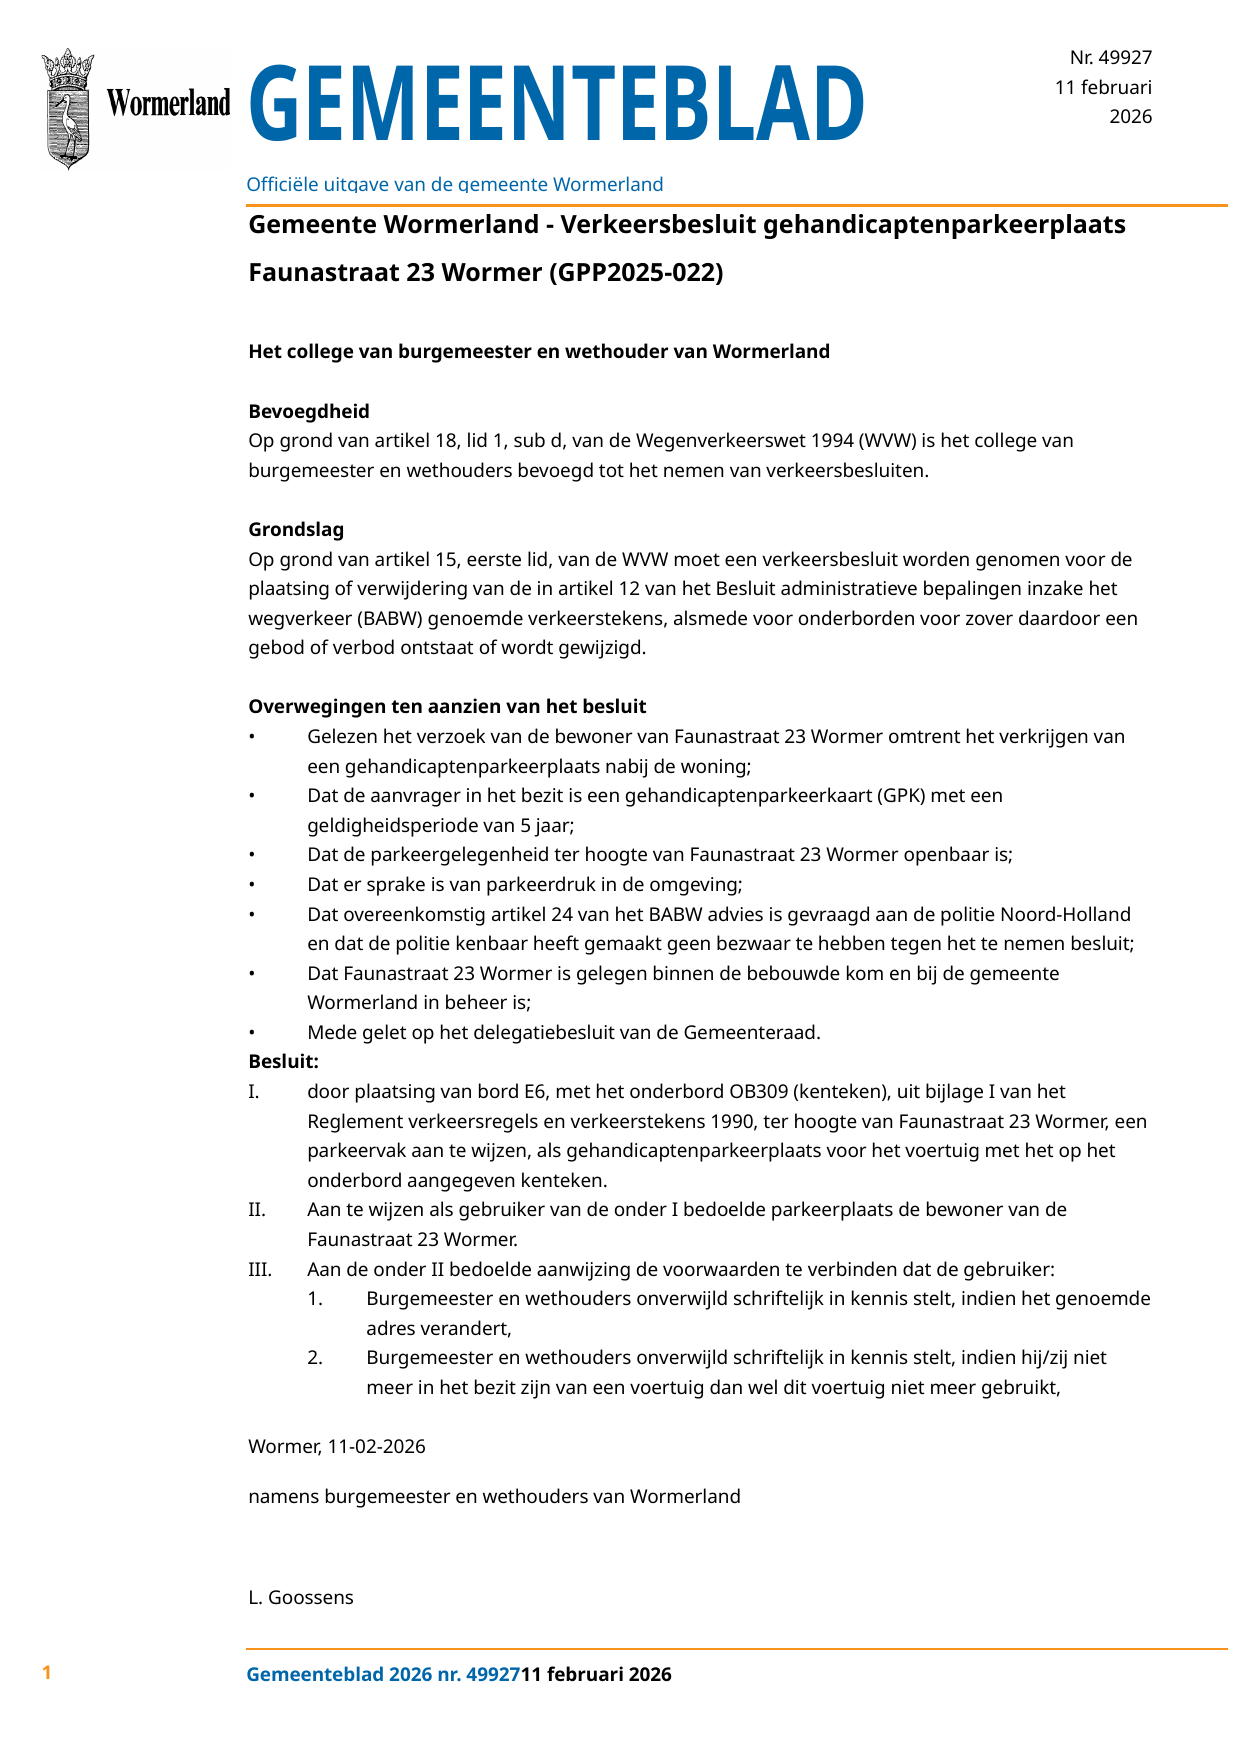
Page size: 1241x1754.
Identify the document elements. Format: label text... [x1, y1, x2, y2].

text Besluit: [248, 1049, 1152, 1074]
list Dat overeenkomstig artikel 24 van het BABW advies is gevraagd aan de politie Noord-Holland en dat de politie kenbaar heeft gemaakt geen bezwaar te hebben tegen het te nemen besluit; [248, 901, 1152, 956]
picture [41, 47, 231, 172]
text Op grond van artikel 15, eerste lid, van de WVW moet een verkeersbesluit worden genomen voor de plaatsing of verwijdering van de in artikel 12 van het Besluit administratieve bepalingen inzake het wegverkeer (BABW) genoemde verkeerstekens, alsmede voor onderborden voor zover daardoor een gebod of verbod ontstaat of wordt gewijzigd. [248, 546, 1152, 660]
text Bevoegdheid [248, 398, 1152, 423]
text Gemeente Wormerland - Verkeersbesluit gehandicaptenparkeerplaats Faunastraat 23 Wormer (GPP2025-022) [248, 207, 1152, 288]
text L. Goossens [248, 1584, 1152, 1610]
list Gelezen het verzoek van de bewoner van Faunastraat 23 Wormer omtrent het verkrijgen van een gehandicaptenparkeerplaats nabij de woning; [248, 723, 1152, 778]
list Dat er sprake is van parkeerdruk in de omgeving; [248, 871, 1152, 897]
list Burgemeester en wethouders onverwijld schriftelijk in kennis stelt, indien hij/zij niet meer in het bezit zijn van een voertuig dan wel dit voertuig niet meer gebruikt, [307, 1344, 1152, 1400]
list Aan te wijzen als gebruiker van de onder I bedoelde parkeerplaats de bewoner van de Faunastraat 23 Wormer. [248, 1197, 1152, 1252]
list Mede gelet op het delegatiebesluit van de Gemeenteraad. [248, 1019, 1152, 1045]
list Dat Faunastraat 23 Wormer is gelegen binnen de bebouwde kom en bij de gemeente Wormerland in beheer is; [248, 960, 1152, 1015]
text namens burgemeester en wethouders van Wormerland [248, 1484, 1152, 1509]
list Dat de aanvrager in het bezit is een gehandicaptenparkeerkaart (GPK) met een geldigheidsperiode van 5 jaar; [248, 782, 1152, 838]
list door plaatsing van bord E6, met het onderbord OB309 (kenteken), uit bijlage I van het Reglement verkeersregels en verkeerstekens 1990, ter hoogte van Faunastraat 23 Wormer, een parkeervak aan te wijzen, als gehandicaptenparkeerplaats voor het voertuig met het op het onderbord aangegeven kenteken. [248, 1078, 1152, 1193]
text Op grond van artikel 18, lid 1, sub d, van de Wegenverkeerswet 1994 (WVW) is het college van burgemeester en wethouders bevoegd tot het nemen van verkeersbesluiten. [248, 427, 1152, 483]
text Het college van burgemeester en wethouder van Wormerland [248, 339, 1152, 364]
text Grondslag [248, 516, 1152, 542]
text Overwegingen ten aanzien van het besluit [248, 694, 1152, 719]
list Burgemeester en wethouders onverwijld schriftelijk in kennis stelt, indien het genoemde adres verandert, [307, 1285, 1152, 1341]
list Dat de parkeergelegenheid ter hoogte van Faunastraat 23 Wormer openbaar is; [248, 842, 1152, 867]
text Wormer, 11-02-2026 [248, 1433, 1152, 1459]
list Aan de onder II bedoelde aanwijzing de voorwaarden te verbinden dat de gebruiker: [248, 1256, 1152, 1281]
